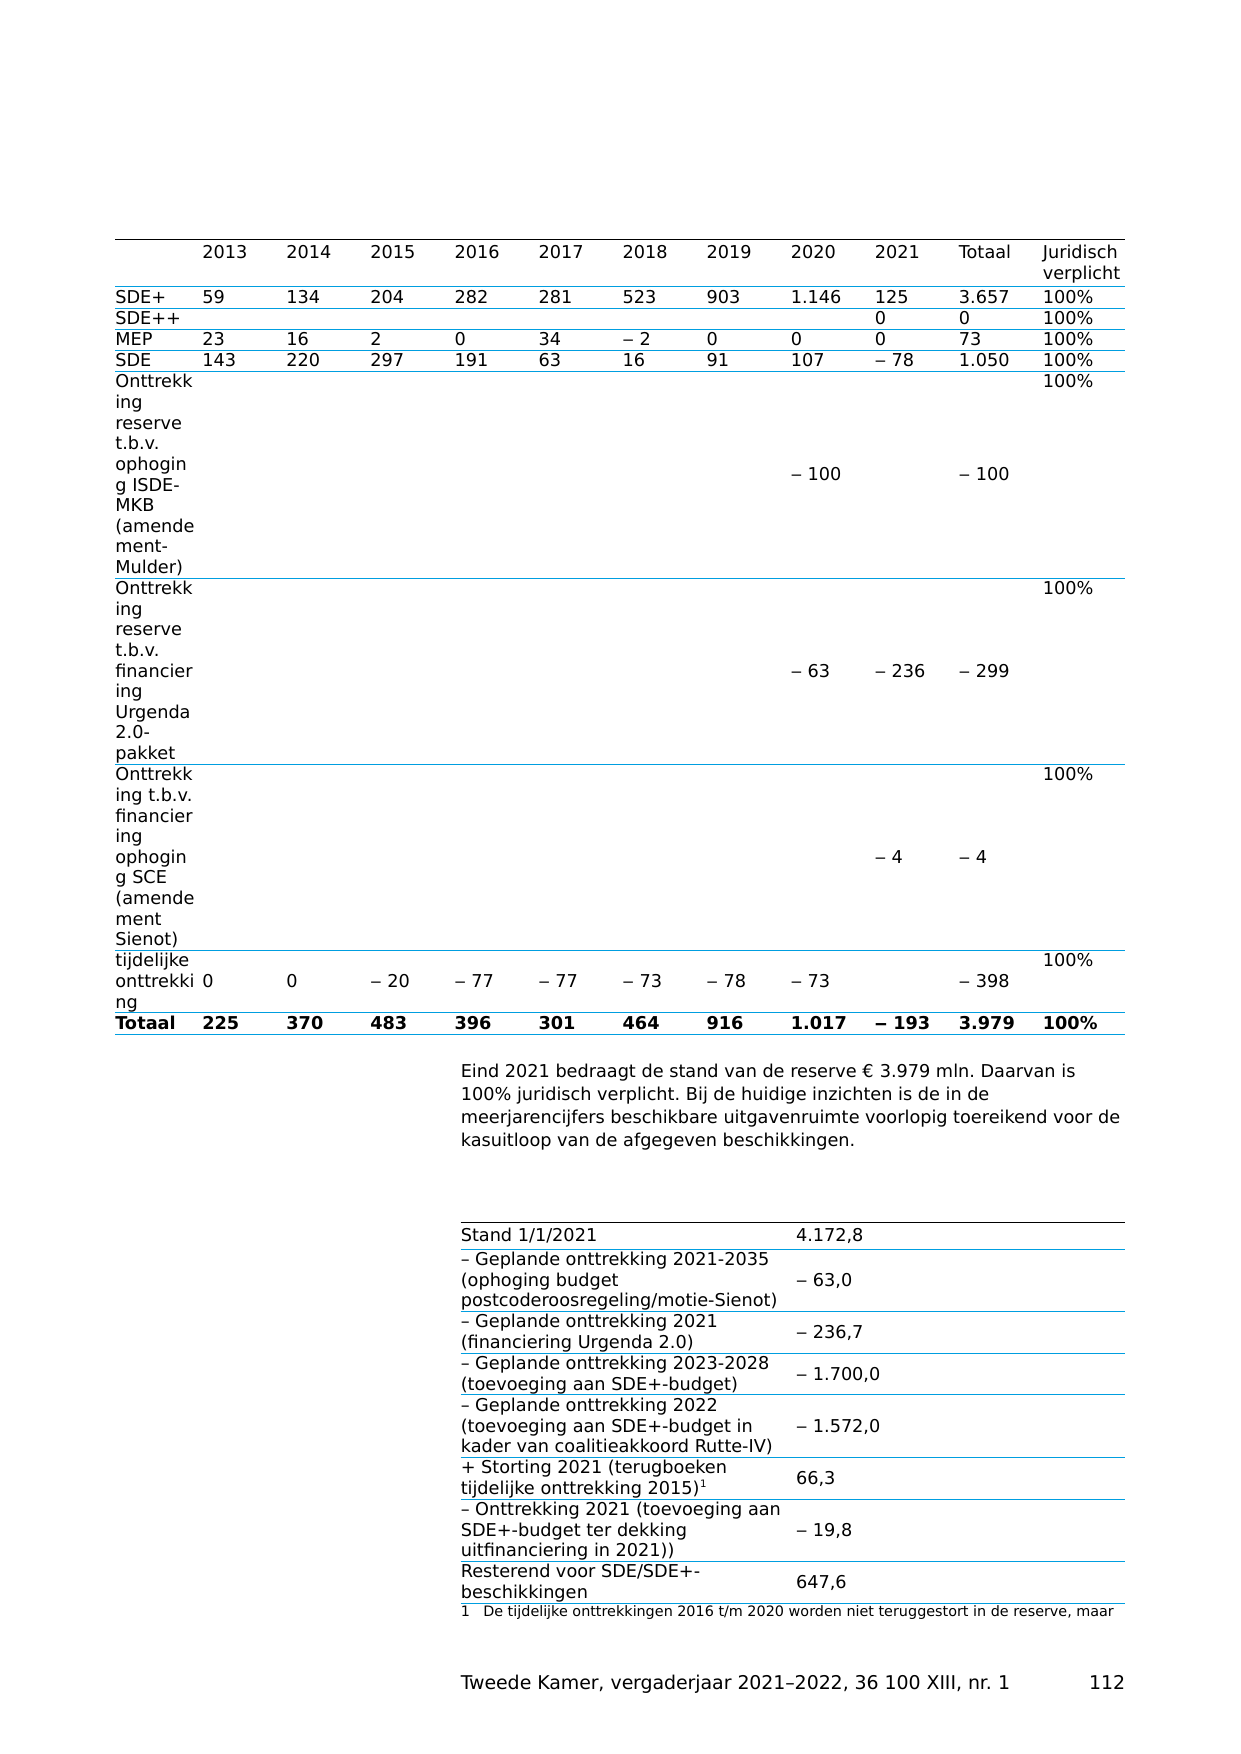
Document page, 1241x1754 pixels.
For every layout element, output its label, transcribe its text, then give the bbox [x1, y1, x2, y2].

table_cell [872, 951, 956, 1012]
table_cell 100% [1040, 579, 1125, 764]
table_cell 1.017 [788, 1013, 872, 1033]
table_cell ‒ 78 [704, 951, 788, 1012]
table_cell 59 [199, 287, 283, 307]
table_cell [199, 579, 283, 764]
table_cell 125 [872, 287, 956, 307]
table_cell [283, 309, 367, 328]
table_cell ‒ 4 [956, 765, 1040, 950]
table_cell ‒ 1.700,0 [793, 1354, 1125, 1394]
table_cell Juridisch verplicht [1040, 240, 1125, 286]
table_cell + Storting 2021 (terugboeken tijdelijke onttrekking 2015)1 [461, 1458, 793, 1498]
table_cell [535, 309, 619, 328]
table_cell ‒ 63 [788, 579, 872, 764]
table_cell 100% [1040, 372, 1125, 578]
table_cell – Onttrekking 2021 (toevoeging aan SDE+-budget ter dekking uitfinanciering in 2021)) [461, 1500, 793, 1561]
table_cell [620, 372, 703, 578]
table_cell 204 [367, 287, 451, 307]
table_cell 100% [1040, 351, 1125, 371]
table_cell 297 [367, 351, 451, 371]
table_cell Onttrekking t.b.v. financiering ophoging SCE (amendement Sienot) [115, 765, 199, 950]
table_cell ‒ 78 [872, 351, 956, 371]
table_cell [535, 579, 619, 764]
table_cell 225 [199, 1013, 283, 1033]
text Eind 2021 bedraagt de stand van de reserve € 3.979 mln. Daarvan is 100% juridisch verplicht. Bij de huidige inzichten is de in de meerjarencijfers beschikbare uitgavenruimte voorlopig toereikend voor de kasuitloop van de afgegeven beschikkingen. [461, 1059, 1125, 1151]
table_cell – Geplande onttrekking 2021 (financiering Urgenda 2.0) [461, 1312, 793, 1353]
table_cell 282 [451, 287, 535, 307]
table_cell [115, 240, 199, 286]
table_cell 100% [1040, 1013, 1125, 1033]
table_cell ‒ 20 [367, 951, 451, 1012]
table_cell [872, 372, 956, 578]
table_cell ‒ 398 [956, 951, 1040, 1012]
table_cell [283, 579, 367, 764]
table_cell 0 [872, 330, 956, 350]
table_cell [620, 765, 703, 950]
table_cell [535, 765, 619, 950]
table_cell 191 [451, 351, 535, 371]
table_cell 143 [199, 351, 283, 371]
table_cell [199, 309, 283, 328]
table_cell [704, 579, 788, 764]
table_cell 0 [872, 309, 956, 328]
table_cell [367, 579, 451, 764]
table_cell 16 [620, 351, 703, 371]
table_cell ‒ 4 [872, 765, 956, 950]
table_cell [283, 372, 367, 578]
table_cell 0 [199, 951, 283, 1012]
table_cell Totaal [115, 1013, 199, 1033]
table_cell ‒ 2 [620, 330, 703, 350]
table_cell 483 [367, 1013, 451, 1033]
table_cell SDE++ [115, 309, 199, 328]
table_cell – Geplande onttrekking 2021-2035 (ophoging budget postcoderoosregeling/motie-Sienot) [461, 1250, 793, 1311]
table_cell [451, 765, 535, 950]
table_cell Onttrekking reserve t.b.v. financiering Urgenda 2.0-pakket [115, 579, 199, 764]
table_cell [283, 765, 367, 950]
table_cell 2020 [788, 240, 872, 286]
table_cell [704, 765, 788, 950]
table_cell [199, 372, 283, 578]
table_cell 100% [1040, 287, 1125, 307]
table_cell ‒ 100 [788, 372, 872, 578]
table_cell [788, 765, 872, 950]
table_header Tabel 34 Ontwikkeling begrotingsreserve Duurzame Energie en Klimaattransitie (bedragen x € 1 mln) [461, 1174, 1125, 1221]
table_cell 3.657 [956, 287, 1040, 307]
table_cell 0 [956, 309, 1040, 328]
table_cell SDE+ [115, 287, 199, 307]
table_cell ‒ 63,0 [793, 1250, 1125, 1311]
table_cell ‒ 236 [872, 579, 956, 764]
table_cell [788, 309, 872, 328]
table_cell ‒ 77 [451, 951, 535, 1012]
table_cell [367, 309, 451, 328]
table_cell Stand 1/1/2021 [461, 1223, 793, 1248]
table_cell 2013 [199, 240, 283, 286]
table_cell ‒ 19,8 [793, 1500, 1125, 1561]
table_cell [704, 372, 788, 578]
table_cell [367, 765, 451, 950]
table_cell 647,6 [793, 1562, 1125, 1603]
table_cell 3.979 [956, 1013, 1040, 1033]
table_cell 2018 [620, 240, 703, 286]
table_cell 0 [788, 330, 872, 350]
table_cell 63 [535, 351, 619, 371]
table_cell 1.050 [956, 351, 1040, 371]
table_cell Onttrekking reserve t.b.v. ophoging ISDE-MKB (amendement-Mulder) [115, 372, 199, 578]
table_cell ‒ 73 [788, 951, 872, 1012]
table_cell 34 [535, 330, 619, 350]
list De tijdelijke onttrekkingen 2016 t/m 2020 worden niet teruggestort in de reserve, maar [461, 1604, 1125, 1620]
table_cell 2015 [367, 240, 451, 286]
table_cell ‒ 236,7 [793, 1312, 1125, 1353]
table_cell SDE [115, 351, 199, 371]
table_cell 916 [704, 1013, 788, 1033]
table_cell 16 [283, 330, 367, 350]
table_cell 2021 [872, 240, 956, 286]
table_cell 73 [956, 330, 1040, 350]
table_cell 134 [283, 287, 367, 307]
table_cell – Geplande onttrekking 2022 (toevoeging aan SDE+-budget in kader van coalitieakkoord Rutte-IV) [461, 1395, 793, 1457]
table_cell 220 [283, 351, 367, 371]
table_cell [535, 372, 619, 578]
table_cell 0 [704, 330, 788, 350]
table_cell 1.146 [788, 287, 872, 307]
table_cell Resterend voor SDE/SDE+-beschikkingen [461, 1562, 793, 1603]
table_cell 2019 [704, 240, 788, 286]
table_cell Totaal [956, 240, 1040, 286]
table_cell 100% [1040, 309, 1125, 328]
table_cell 107 [788, 351, 872, 371]
table_cell ‒ 1.572,0 [793, 1395, 1125, 1457]
table_cell 66,3 [793, 1458, 1125, 1498]
table_cell 523 [620, 287, 703, 307]
table_cell 0 [451, 330, 535, 350]
table_cell – Geplande onttrekking 2023-2028 (toevoeging aan SDE+-budget) [461, 1354, 793, 1394]
table_cell [451, 309, 535, 328]
table_cell ‒ 193 [872, 1013, 956, 1033]
table_cell 301 [535, 1013, 619, 1033]
table_cell 903 [704, 287, 788, 307]
table_cell 100% [1040, 765, 1125, 950]
table_cell MEP [115, 330, 199, 350]
table_cell 0 [283, 951, 367, 1012]
table_cell 370 [283, 1013, 367, 1033]
table_cell ‒ 299 [956, 579, 1040, 764]
table_cell 281 [535, 287, 619, 307]
table_cell ‒ 100 [956, 372, 1040, 578]
table_cell 2014 [283, 240, 367, 286]
table_cell [620, 579, 703, 764]
table_cell [367, 372, 451, 578]
table_cell 464 [620, 1013, 703, 1033]
table_cell [620, 309, 703, 328]
table_cell [451, 372, 535, 578]
table_cell [199, 765, 283, 950]
table_cell tijdelijke onttrekking [115, 951, 199, 1012]
table_cell 2 [367, 330, 451, 350]
table_cell [451, 579, 535, 764]
table_cell 91 [704, 351, 788, 371]
table_cell 4.172,8 [793, 1223, 1125, 1248]
table_cell 100% [1040, 951, 1125, 1012]
table_cell 2017 [535, 240, 619, 286]
table_cell ‒ 73 [620, 951, 703, 1012]
table_cell ‒ 77 [535, 951, 619, 1012]
table_cell 2016 [451, 240, 535, 286]
table_cell [704, 309, 788, 328]
table_cell 100% [1040, 330, 1125, 350]
table_cell 396 [451, 1013, 535, 1033]
table_cell 23 [199, 330, 283, 350]
table_header Tabel 33 Specificatie stortingen/onttrekkingen begrotingsreserve Duurzame Energie en Klimaattransitie (bedragen x € 1 mln) [115, 191, 1125, 239]
